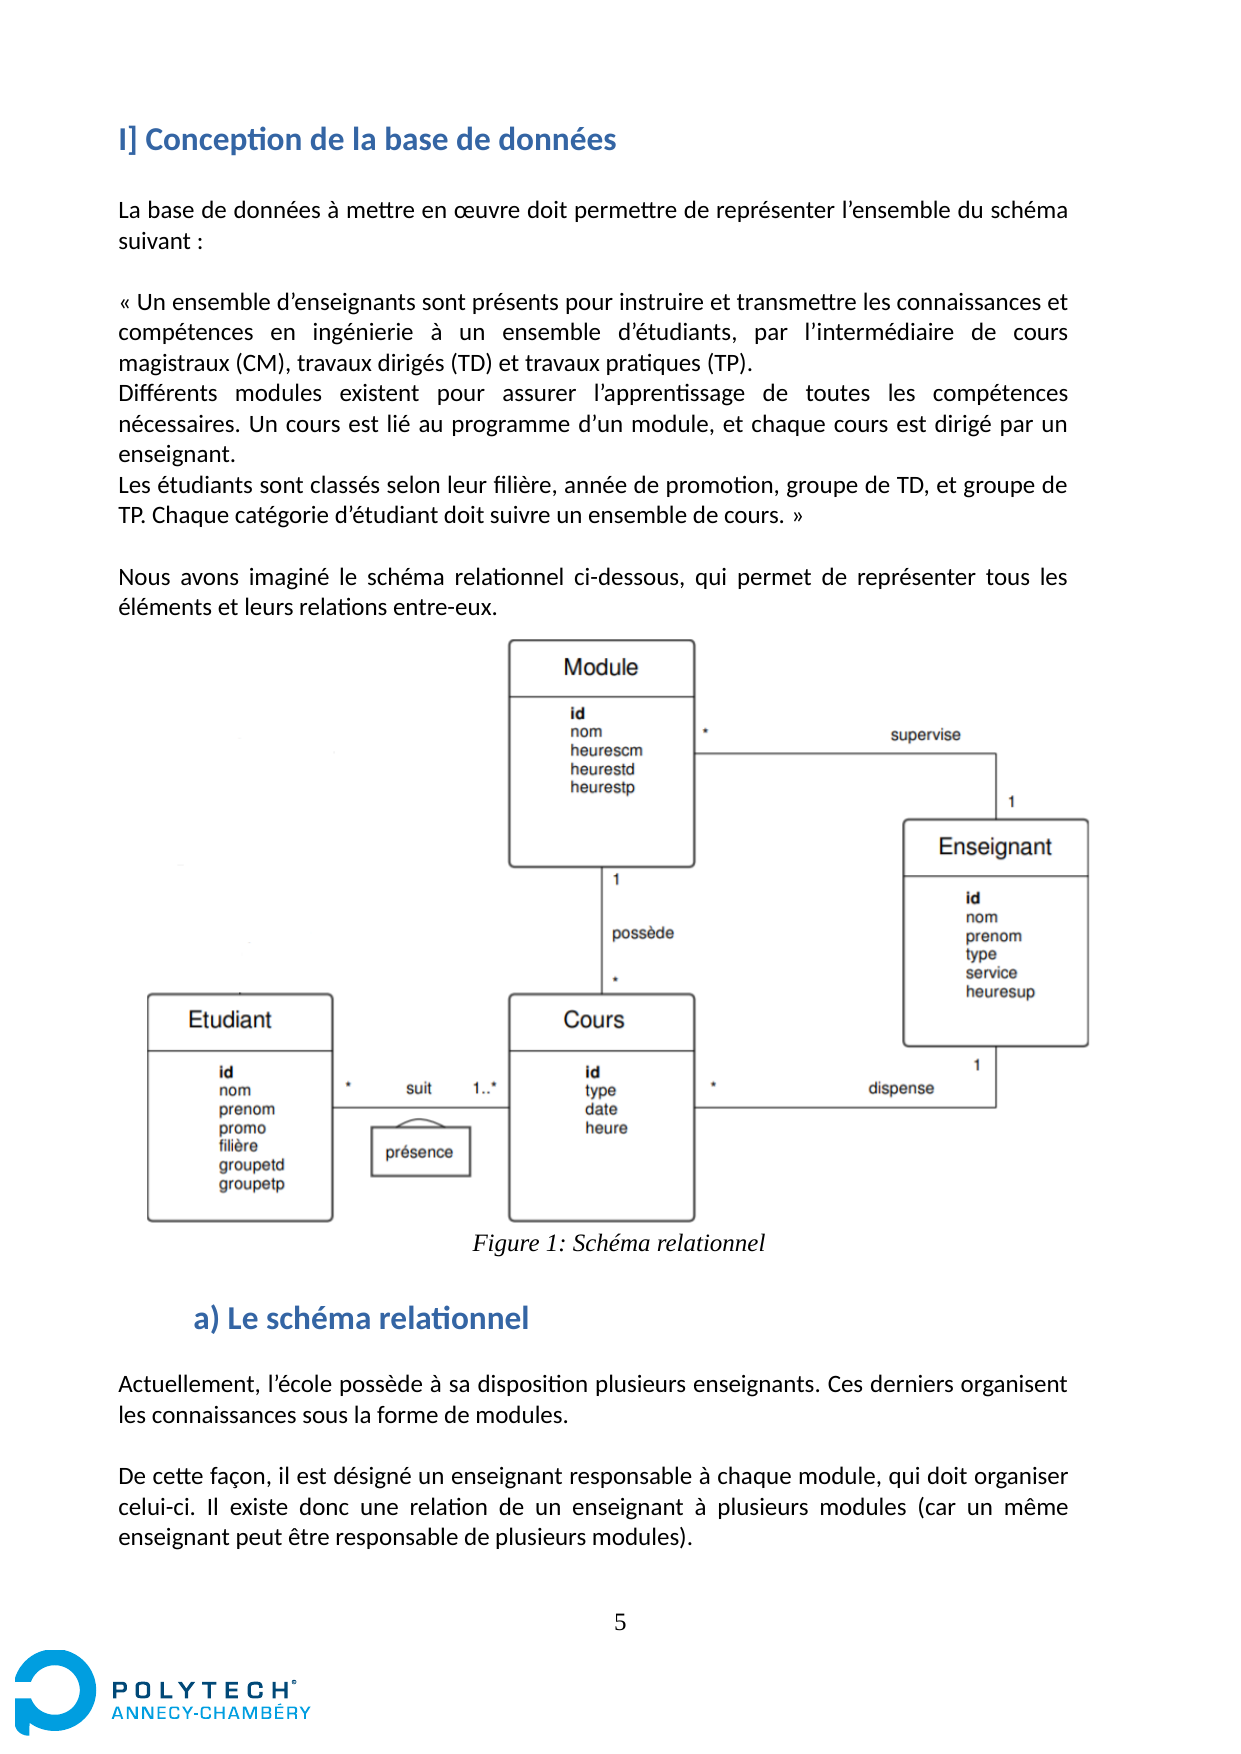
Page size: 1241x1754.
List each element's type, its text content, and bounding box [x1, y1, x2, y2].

picture [144, 634, 1096, 1223]
text Les étudiants sont classés selon leur filière, année de promotion, groupe de TD, et groupe de TP. Chaque catégorie d’étudiant doit suivre un ensemble de cours. » [118, 469, 1070, 530]
text La base de données à mettre en œuvre doit permettre de représenter l’ensemble du schéma suivant : [118, 194, 1070, 256]
text « Un ensemble d’enseignants sont présents pour instruire et transmettre les connaissances et compétences en ingénierie à un ensemble d’étudiants, par l’intermédiaire de cours magistraux (CM), travaux dirigés (TD) et travaux pratiques (TP). [118, 286, 1070, 378]
text Actuellement, l’école possède à sa disposition plusieurs enseignants. Ces derniers organisent les connaissances sous la forme de modules. [118, 1369, 1070, 1430]
text Figure 1: Schéma relationnel [144, 1223, 1096, 1257]
text De cette façon, il est désigné un enseignant responsable à chaque module, qui doit organiser celui-ci. Il existe donc une relation de un enseignant à plusieurs modules (car un même enseignant peut être responsable de plusieurs modules). [118, 1460, 1070, 1552]
text I] Conception de la base de données [118, 118, 1070, 159]
text a) Le schéma relationnel [118, 1297, 1070, 1338]
text Nous avons imaginé le schéma relationnel ci-dessous, qui permet de représenter tous les éléments et leurs relations entre-eux. [118, 561, 1070, 622]
text Différents modules existent pour assurer l’apprentissage de toutes les compétences nécessaires. Un cours est lié au programme d’un module, et chaque cours est dirigé par un enseignant. [118, 378, 1070, 469]
